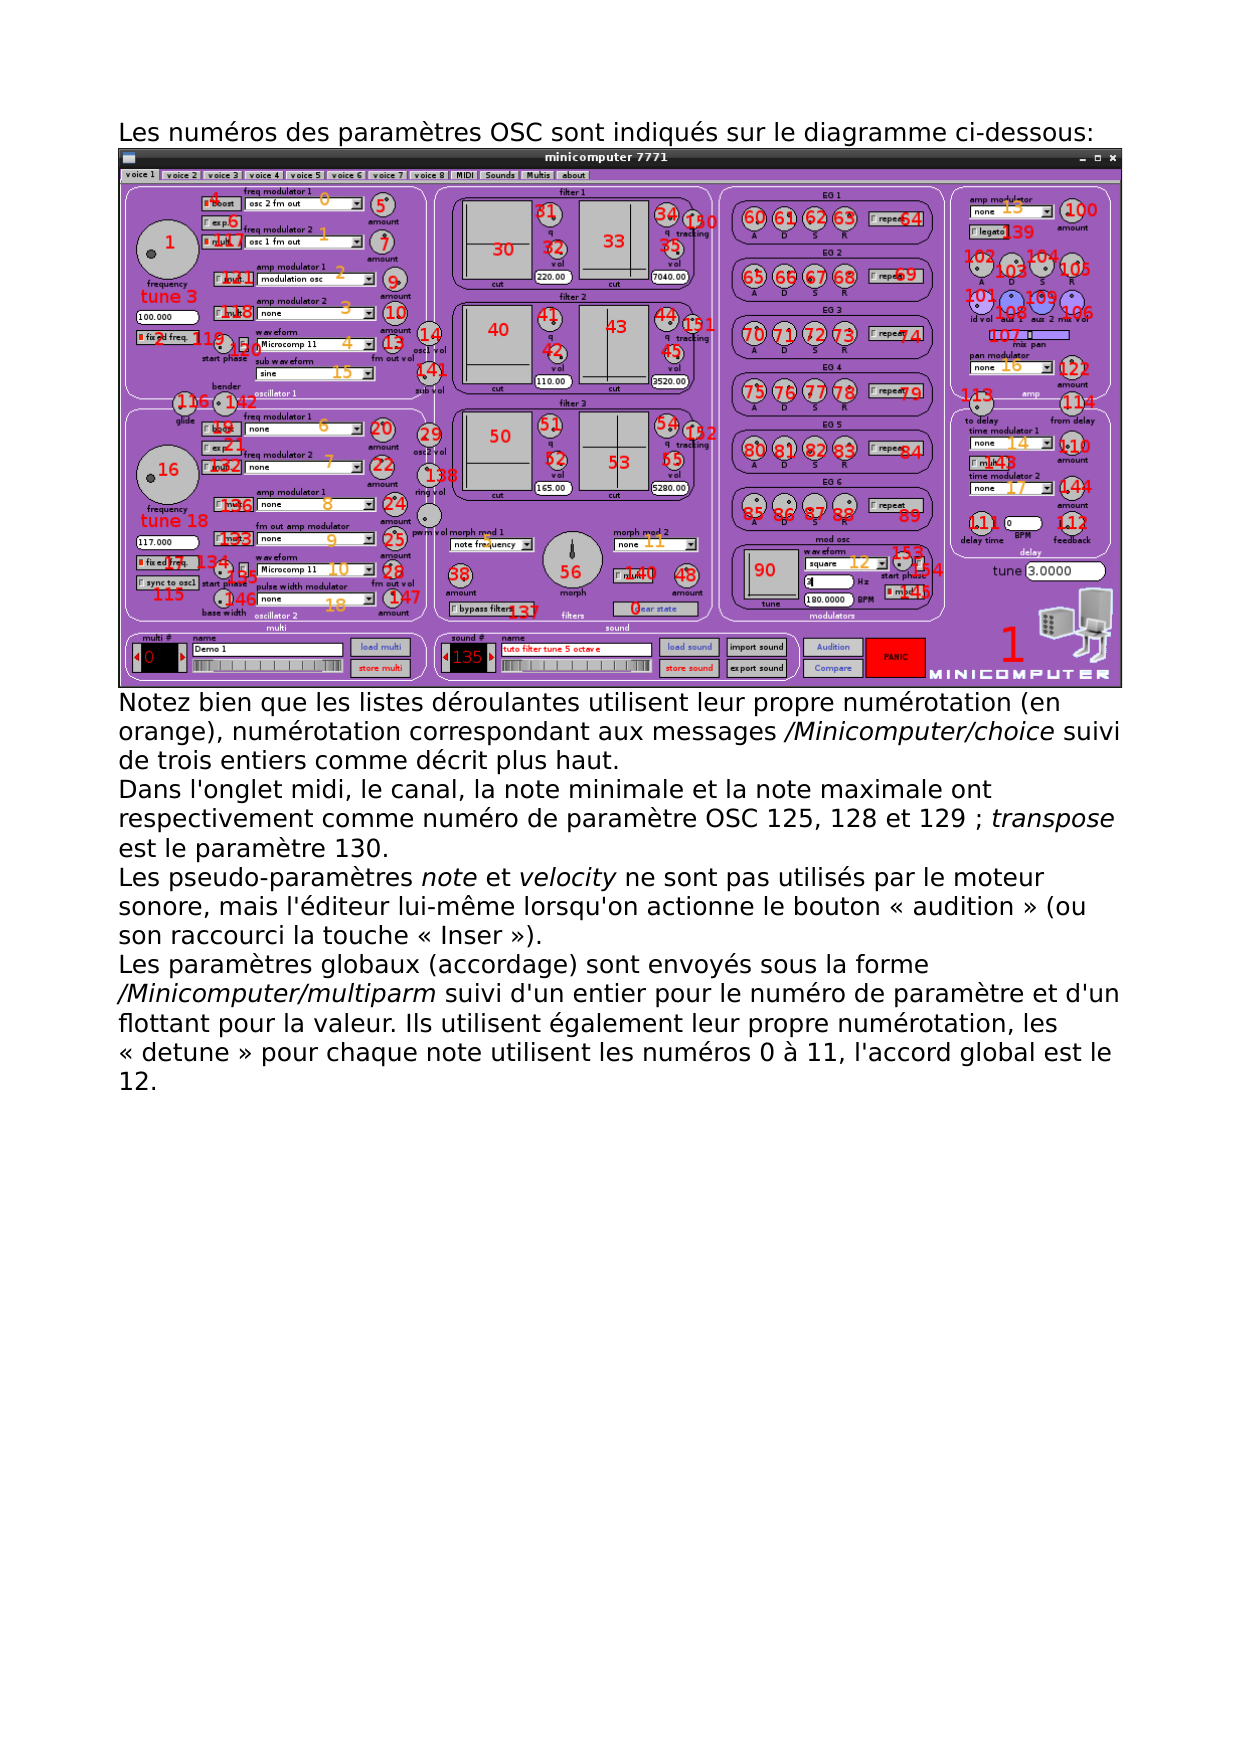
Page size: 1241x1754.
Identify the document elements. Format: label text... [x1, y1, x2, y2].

picture [118, 147, 1123, 688]
text Dans l'onglet midi, le canal, la note minimale et la note maximale ont respectivement comme numéro de paramètre OSC 125, 128 et 129 ; transpose est le paramètre 130. [118, 775, 1122, 863]
text Les paramètres globaux (accordage) sont envoyés sous la forme /Minicomputer/multiparm suivi d'un entier pour le numéro de paramètre et d'un flottant pour la valeur. Ils utilisent également leur propre numérotation, les « detune » pour chaque note utilisent les numéros 0 à 11, l'accord global est le 12. [118, 950, 1122, 1096]
text Les pseudo-paramètres note et velocity ne sont pas utilisés par le moteur sonore, mais l'éditeur lui-même lorsqu'on actionne le bouton « audition » (ou son raccourci la touche « Inser »). [118, 863, 1122, 950]
text Les numéros des paramètres OSC sont indiqués sur le diagramme ci-dessous: [118, 118, 1122, 147]
text Notez bien que les listes déroulantes utilisent leur propre numérotation (en orange), numérotation correspondant aux messages /Minicomputer/choice suivi de trois entiers comme décrit plus haut. [118, 688, 1122, 775]
